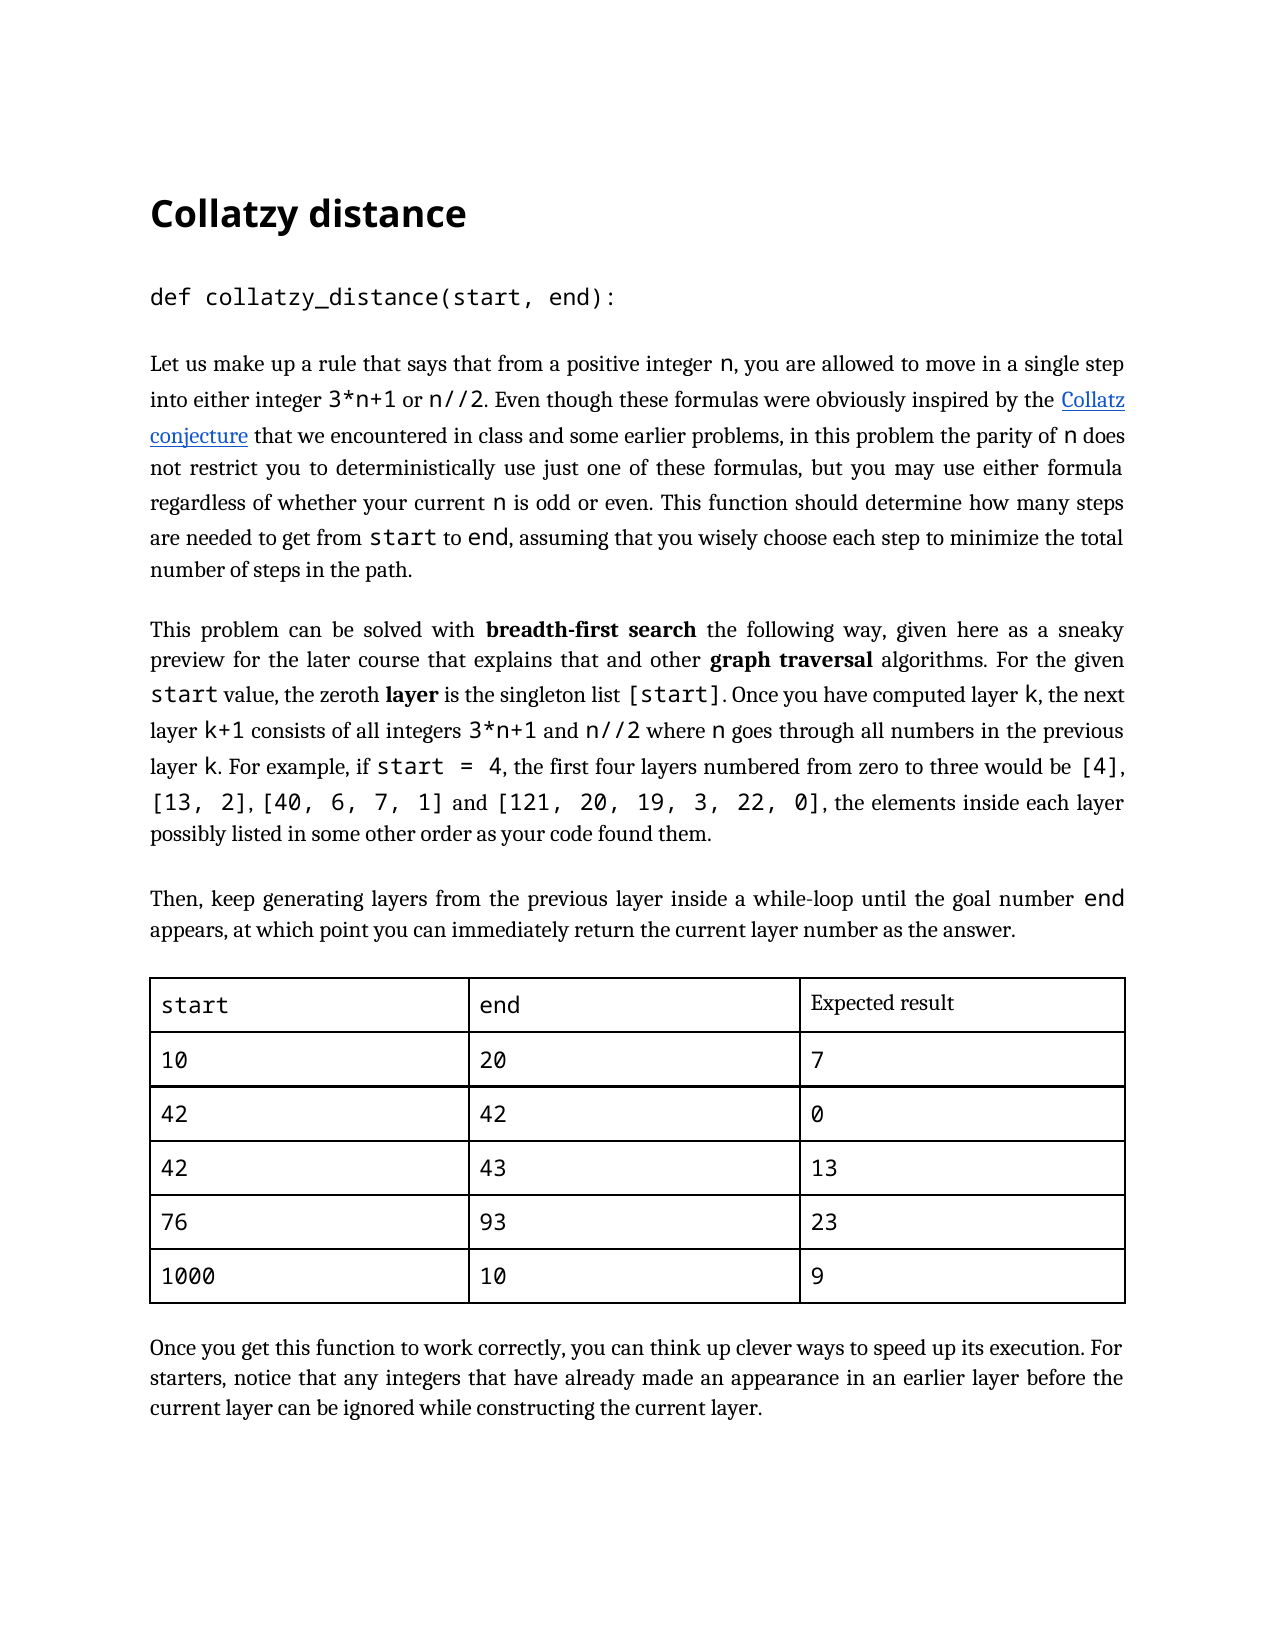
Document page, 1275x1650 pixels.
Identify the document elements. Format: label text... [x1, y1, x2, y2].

table_cell 13 [801, 1142, 1124, 1194]
table_header Expected result [801, 979, 1124, 1031]
text Once you get this function to work correctly, you can think up clever ways to speed up its execution. For starters, notice that any integers that have already made an appearance in an earlier layer before the current layer can be ignored while constructing the current layer. [150, 1334, 1125, 1421]
table_cell 7 [801, 1033, 1124, 1085]
table_header start [151, 979, 468, 1031]
subtitle Collatzy distance [150, 187, 1125, 238]
text Let us make up a rule that says that from a positive integer n, you are allowed to move in a single step into either integer 3*n+1 or n//2. Even though these formulas were obviously inspired by the Collatz conjecture that we encountered in class and some earlier problems, in this problem the parity of n does not restrict you to deterministically use just one of these formulas, but you may use either formula regardless of whether your current n is odd or even. This function should determine how many steps are needed to get from start to end, assuming that you wisely choose each step to minimize the total number of steps in the path. [150, 347, 1125, 583]
table_cell 42 [151, 1142, 468, 1194]
text This problem can be solved with breadth-first search the following way, given here as a sneaky preview for the later course that explains that and other graph traversal algorithms. For the given start value, the zeroth layer is the singleton list [start]. Once you have computed layer k, the next layer k+1 consists of all integers 3*n+1 and n//2 where n goes through all numbers in the previous layer k. For example, if start = 4, the first four layers numbered from zero to three would be [4], [13, 2], [40, 6, 7, 1] and [121, 20, 19, 3, 22, 0], the elements inside each layer possibly listed in some other order as your code found them. [150, 617, 1125, 847]
table_cell 76 [151, 1196, 468, 1248]
table_cell 9 [801, 1250, 1124, 1302]
table_cell 10 [151, 1033, 468, 1085]
table_cell 20 [470, 1033, 799, 1085]
table_header end [470, 979, 799, 1031]
text def collatzy_distance(start, end): [150, 281, 1125, 312]
table_cell 43 [470, 1142, 799, 1194]
table_cell 42 [470, 1088, 799, 1139]
table_cell 93 [470, 1196, 799, 1248]
table_cell 23 [801, 1196, 1124, 1248]
table_cell 1000 [151, 1250, 468, 1302]
table_cell 10 [470, 1250, 799, 1302]
table_cell 0 [801, 1088, 1124, 1139]
text Then, keep generating layers from the previous layer inside a while-loop until the goal number end appears, at which point you can immediately return the current layer number as the answer. [150, 881, 1125, 943]
table_cell 42 [151, 1088, 468, 1139]
